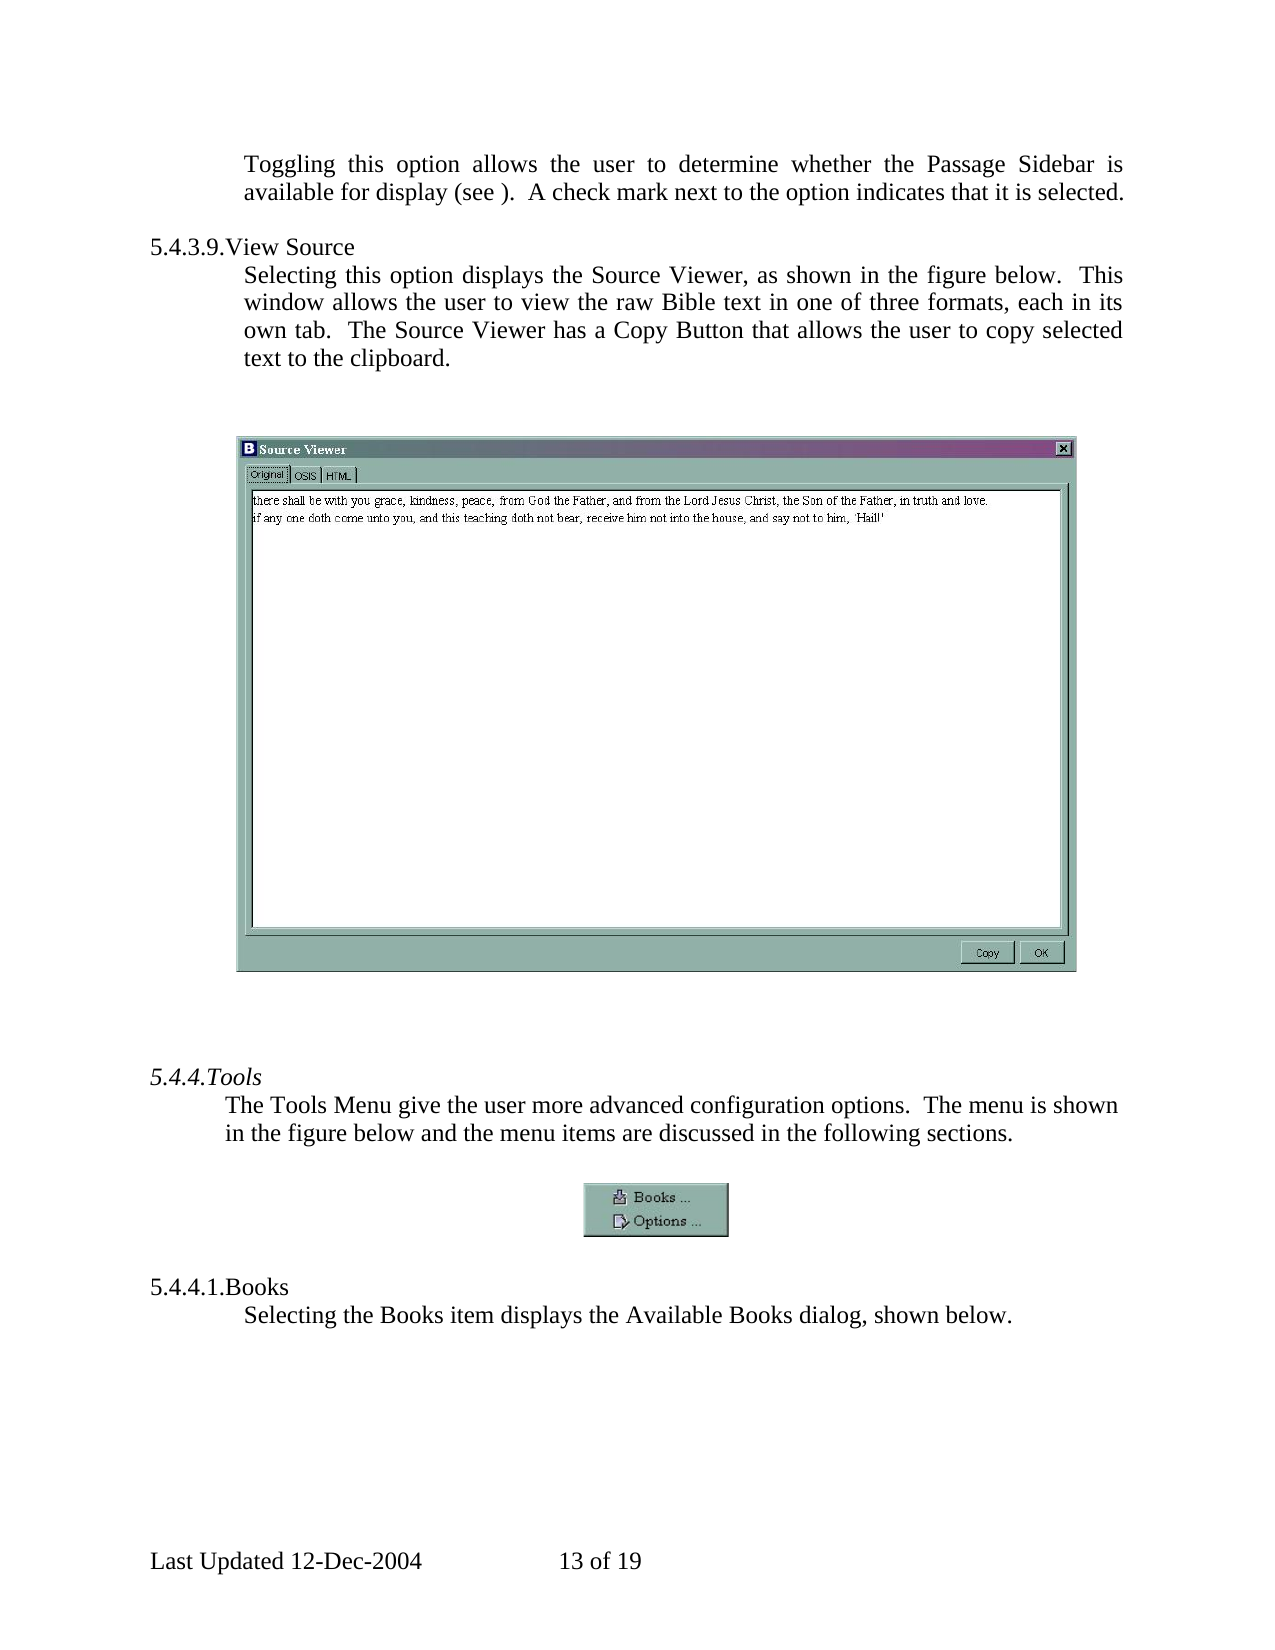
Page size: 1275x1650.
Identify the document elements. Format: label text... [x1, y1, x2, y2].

list View Source [150, 233, 1125, 261]
list Tools [150, 1063, 1125, 1091]
text Selecting the Books item displays the Available Books dialog, shown below. [244, 1301, 1125, 1329]
list Books [150, 1273, 1125, 1301]
text Toggling this option allows the user to determine whether the Passage Sidebar is available for display (see ). A check mark next to the option indicates that it is selected. [244, 150, 1125, 205]
text The Tools Menu give the user more advanced configuration options. The menu is shown in the figure below and the menu items are discussed in the following sections. [225, 1091, 1125, 1147]
picture [236, 436, 1077, 972]
picture [583, 1183, 729, 1237]
text Selecting this option displays the Source Viewer, as shown in the figure below. This window allows the user to view the raw Bible text in one of three formats, each in its own tab. The Source Viewer has a Copy Button that allows the user to copy selected text to the clipboard. [244, 261, 1125, 372]
